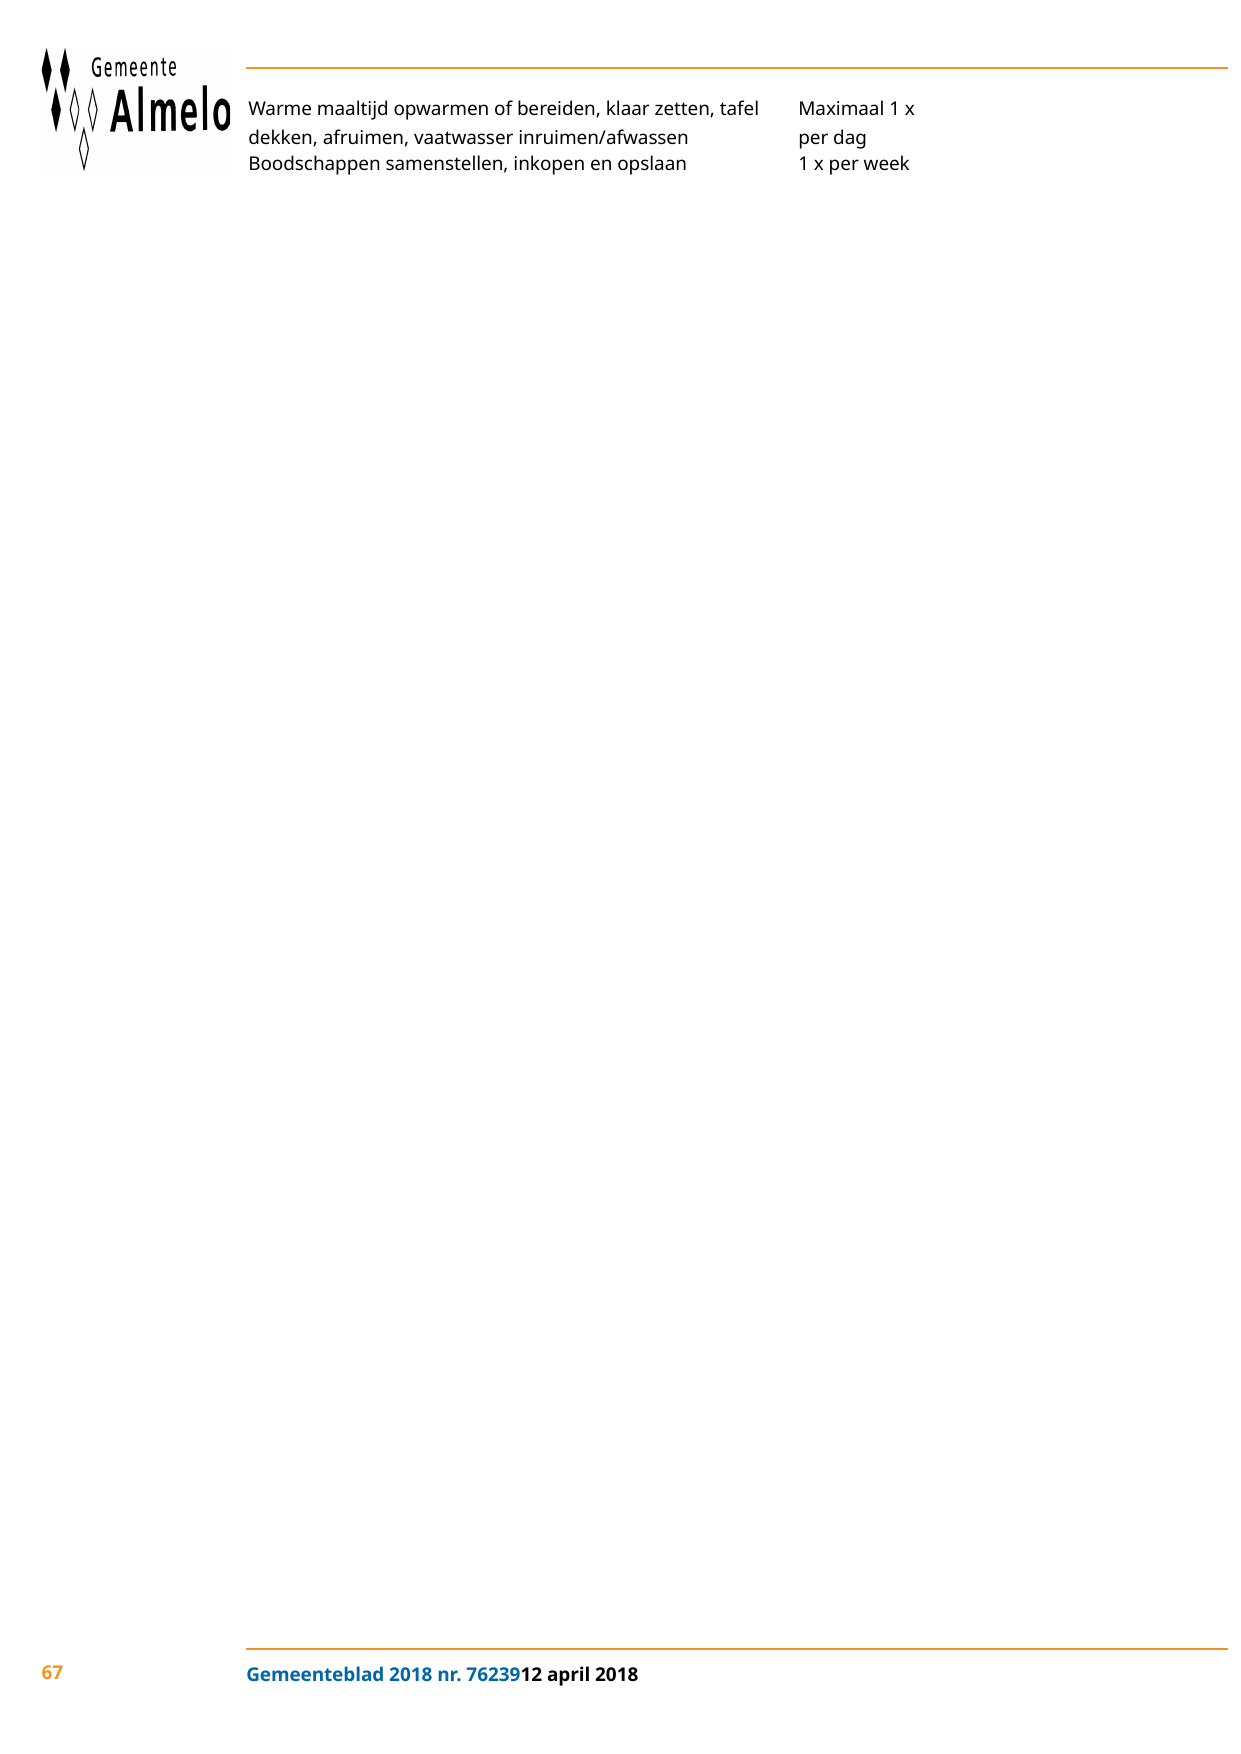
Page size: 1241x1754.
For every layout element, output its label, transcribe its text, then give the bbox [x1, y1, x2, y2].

table_cell Boodschappen samenstellen, inkopen en opslaan [248, 150, 798, 176]
table_cell 1 x per week [798, 150, 1152, 176]
table_cell Maximaal 1 x per dag [798, 95, 1152, 150]
table_cell Warme maaltijd opwarmen of bereiden, klaar zetten, tafel dekken, afruimen, vaatwasser inruimen/afwassen [248, 95, 798, 150]
picture [41, 47, 231, 172]
